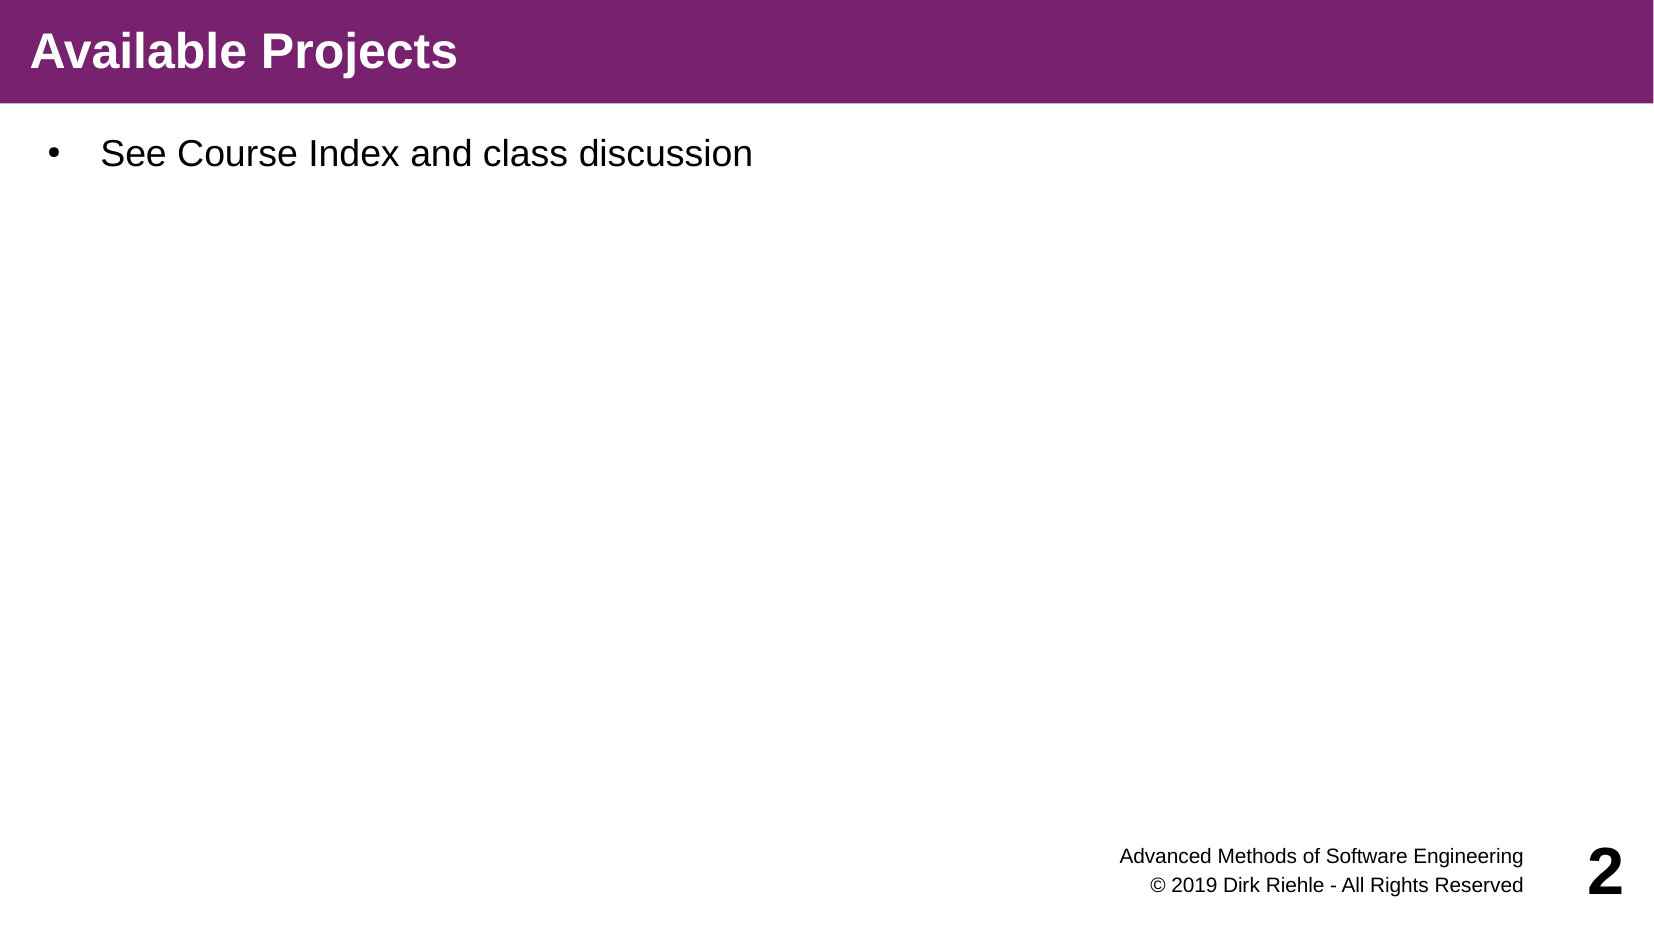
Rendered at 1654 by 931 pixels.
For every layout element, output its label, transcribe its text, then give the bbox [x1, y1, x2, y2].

title Available Projects [0, 0, 1654, 104]
list See Course Index and class discussion [29, 132, 1625, 813]
